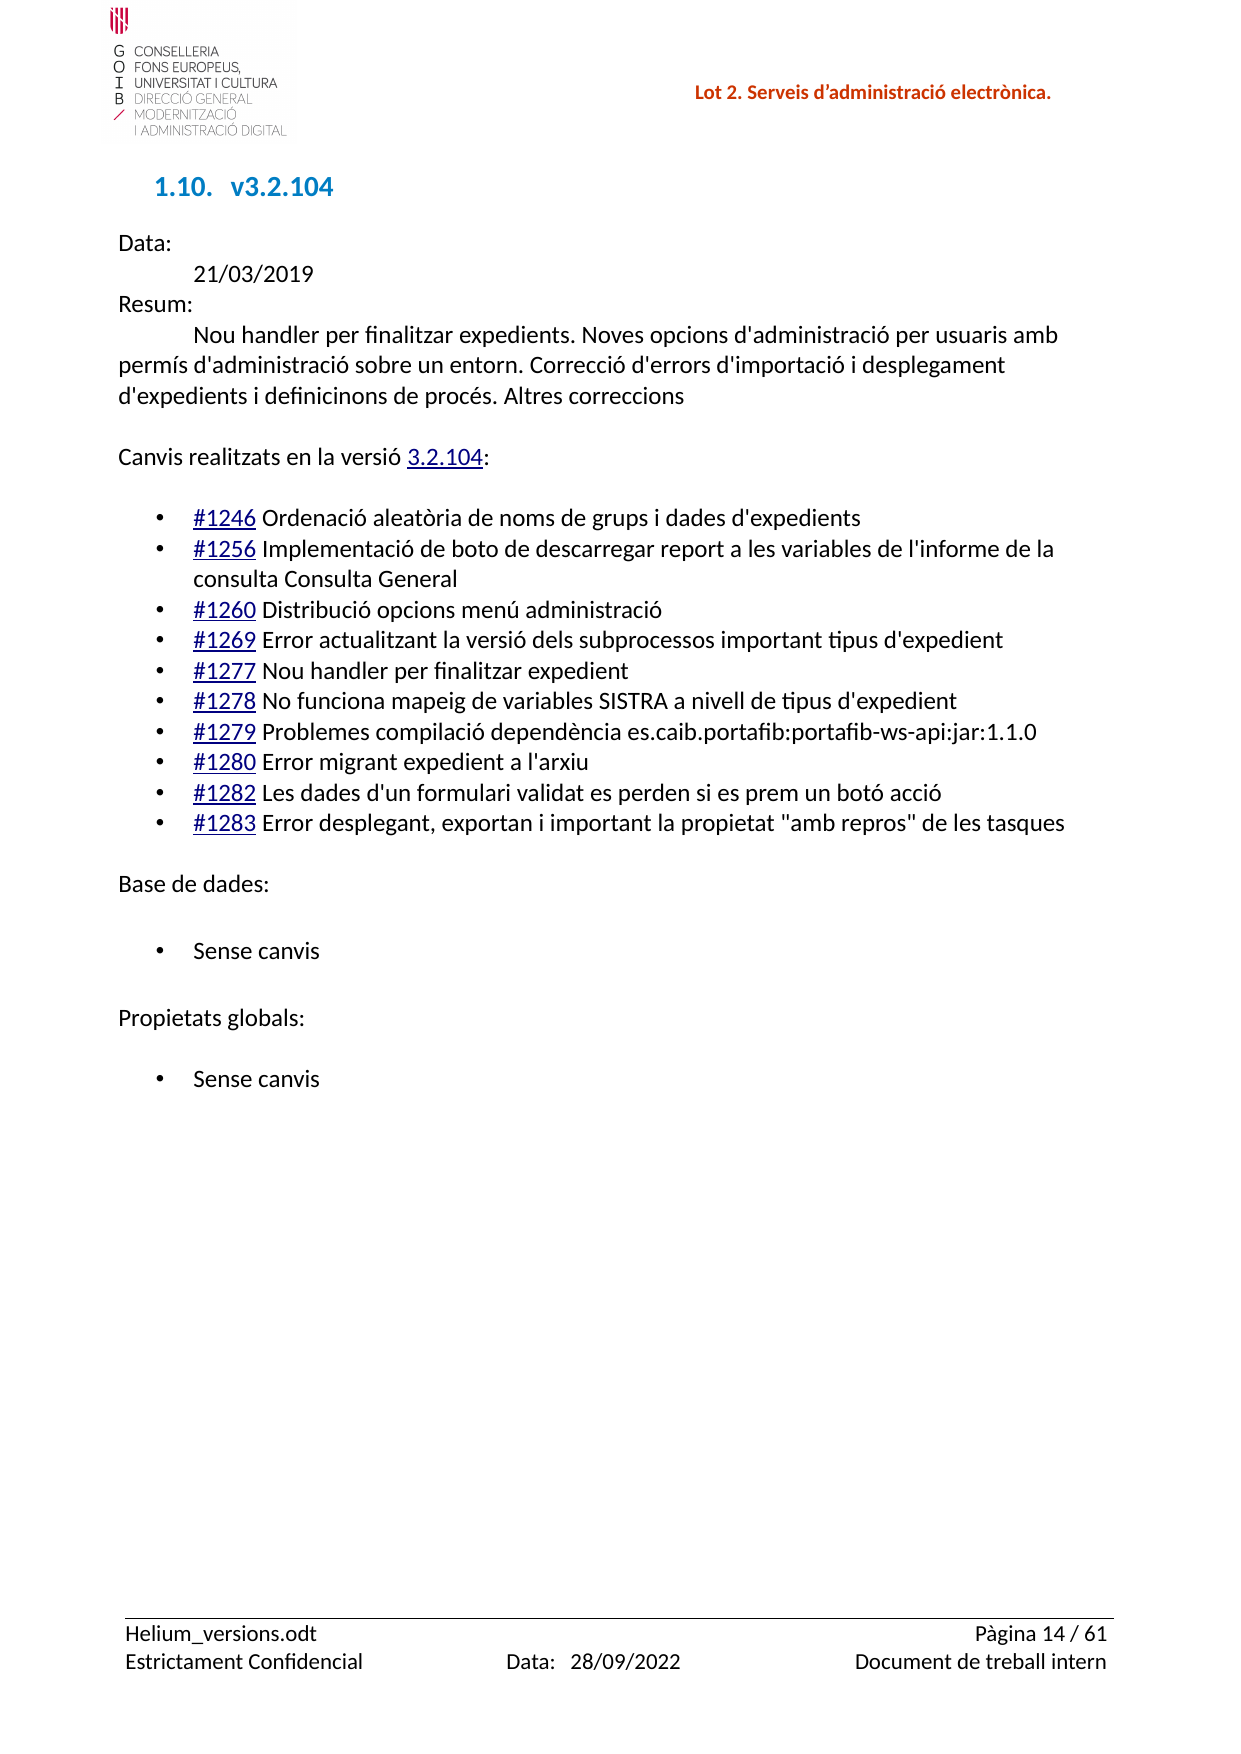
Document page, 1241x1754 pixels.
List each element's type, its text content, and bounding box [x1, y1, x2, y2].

subtitle v3.2.104 [153, 168, 1122, 204]
list Sense canvis [156, 1063, 1122, 1094]
list #1280 Error migrant expedient a l'arxiu [156, 746, 1122, 777]
list Sense canvis [156, 936, 1122, 966]
picture [100, 0, 297, 144]
list #1278 No funciona mapeig de variables SISTRA a nivell de tipus d'expedient [156, 685, 1122, 716]
text Base de dades: [118, 868, 1122, 899]
list #1256 Implementació de boto de descarregar report a les variables de l'informe de la consulta Consulta General [156, 533, 1122, 594]
list #1279 Problemes compilació dependència es.caib.portafib:portafib-ws-api:jar:1.1.0 [156, 716, 1122, 746]
list #1283 Error desplegant, exportan i important la propietat "amb repros" de les tasques [156, 807, 1122, 838]
text 21/03/2019 [118, 258, 1122, 289]
text Data: [118, 228, 1122, 258]
list #1269 Error actualitzant la versió dels subprocessos important tipus d'expedient [156, 624, 1122, 655]
text Canvis realitzats en la versió 3.2.104: [118, 441, 1122, 472]
text Resum: [118, 289, 1122, 319]
text Nou handler per finalitzar expedients. Noves opcions d'administració per usuaris amb permís d'administració sobre un entorn. Correcció d'errors d'importació i desplegament d'expedients i definicinons de procés. Altres correccions [118, 319, 1122, 411]
list #1246 Ordenació aleatòria de noms de grups i dades d'expedients [156, 502, 1122, 533]
text Propietats globals: [118, 1002, 1122, 1033]
list #1260 Distribució opcions menú administració [156, 594, 1122, 624]
list #1277 Nou handler per finalitzar expedient [156, 655, 1122, 685]
list #1282 Les dades d'un formulari validat es perden si es prem un botó acció [156, 777, 1122, 807]
